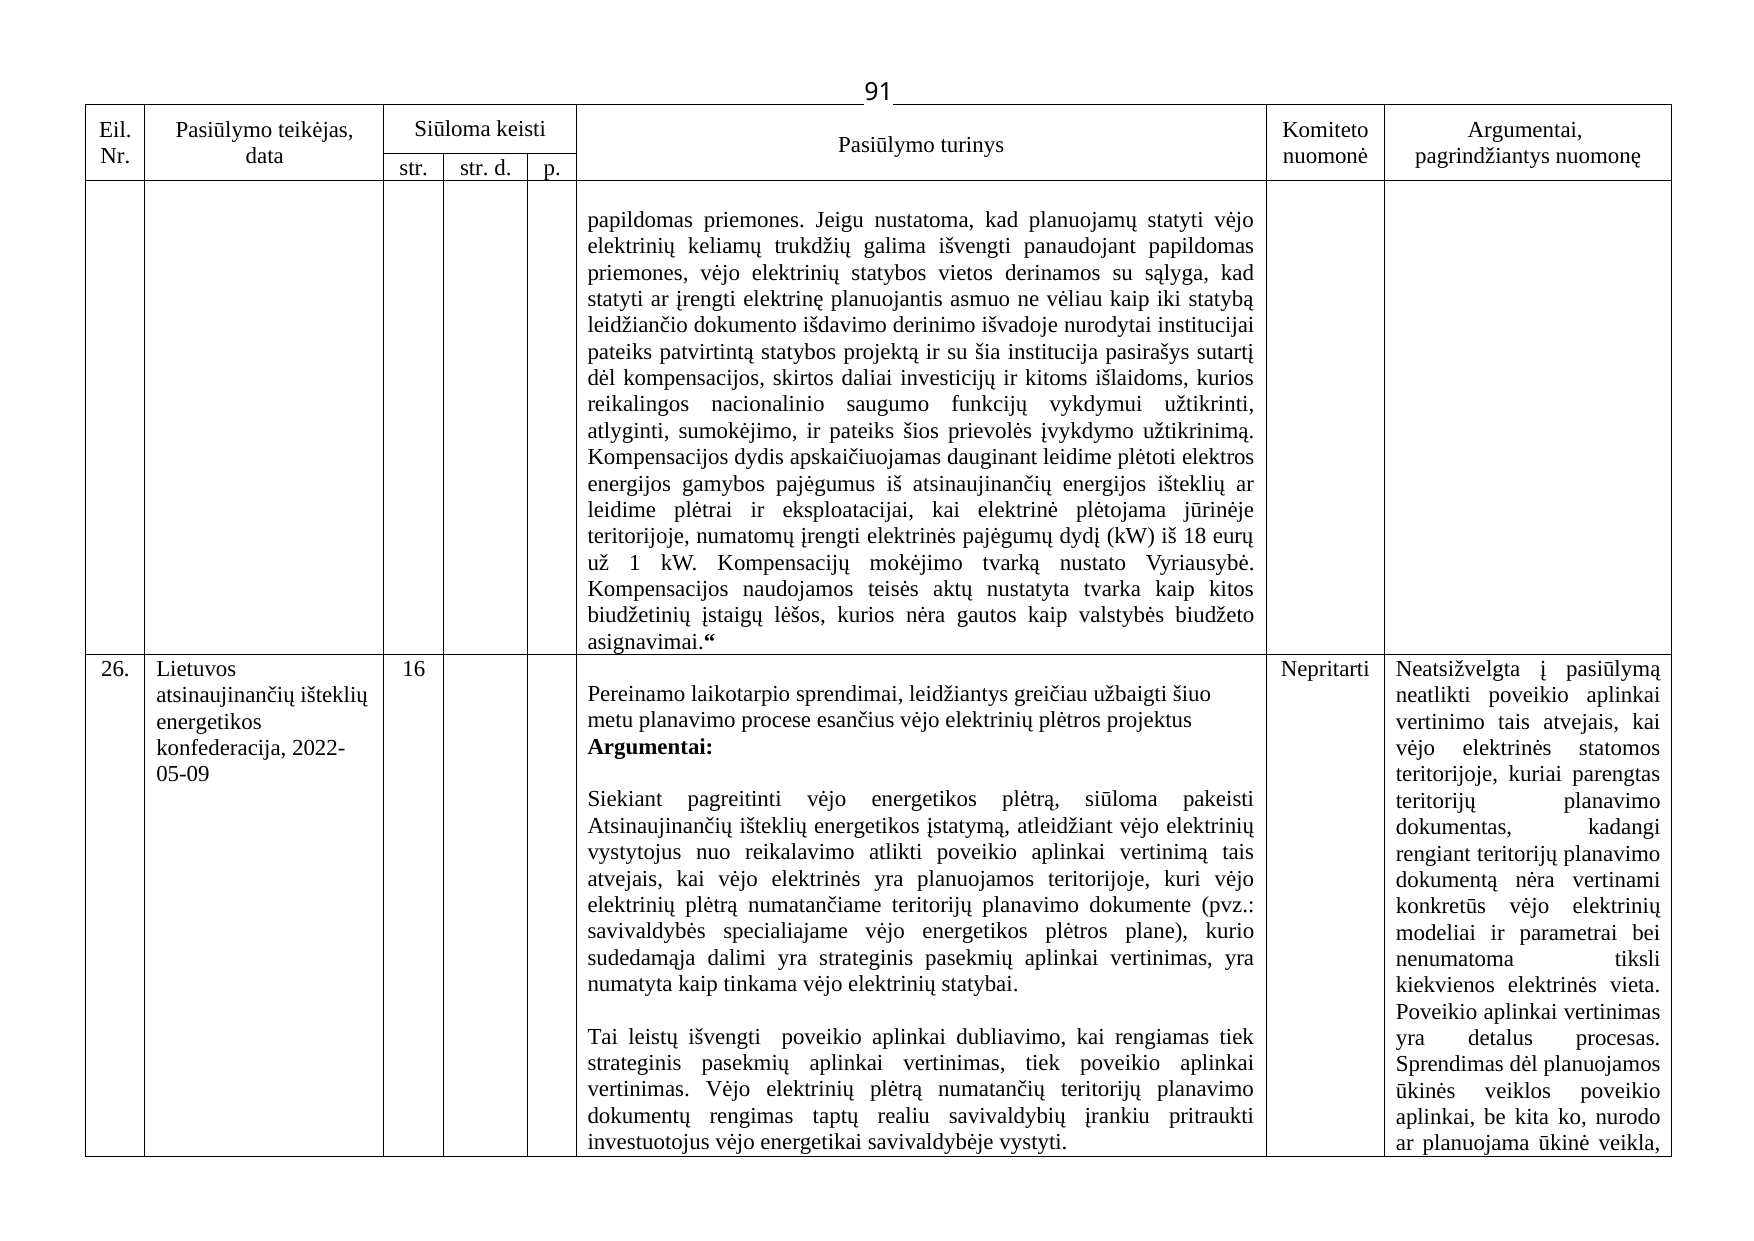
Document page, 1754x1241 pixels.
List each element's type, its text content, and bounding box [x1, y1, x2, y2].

table_cell str. d. [444, 154, 527, 180]
table_header Argumentai, pagrindžiantys nuomonę [1385, 105, 1671, 180]
table_cell papildomas priemones. Jeigu nustatoma, kad planuojamų statyti vėjo elektrinių keliamų trukdžių galima išvengti panaudojant papildomas priemones, vėjo elektrinių statybos vietos derinamos su sąlyga, kad statyti ar įrengti elektrinę planuojantis asmuo ne vėliau kaip iki statybą leidžiančio dokumento išdavimo derinimo išvadoje nurodytai institucijai pateiks patvirtintą statybos projektą ir su šia institucija pasirašys sutartį dėl kompensacijos, skirtos daliai investicijų ir kitoms išlaidoms, kurios reikalingos nacionalinio saugumo funkcijų vykdymui užtikrinti, atlyginti, sumokėjimo, ir pateiks šios prievolės įvykdymo užtikrinimą. Kompensacijos dydis apskaičiuojamas dauginant leidime plėtoti elektros energijos gamybos pajėgumus iš atsinaujinančių energijos išteklių ar leidime plėtrai ir eksploatacijai, kai elektrinė plėtojama jūrinėje teritorijoje, numatomų įrengti elektrinės pajėgumų dydį (kW) iš 18 eurų už 1 kW. Kompensacijų mokėjimo tvarką nustato Vyriausybė. Kompensacijos naudojamos teisės aktų nustatyta tvarka kaip kitos biudžetinių įstaigų lėšos, kurios nėra gautos kaip valstybės biudžeto asignavimai.“ [577, 181, 1266, 654]
table_cell Nepritarti [1267, 655, 1384, 1156]
table_cell 26. [86, 655, 144, 1156]
table_cell [444, 181, 527, 654]
table_header Pasiūlymo turinys [577, 105, 1266, 180]
table_header Komiteto nuomonė [1267, 105, 1384, 180]
table_cell [384, 181, 443, 654]
table_cell str. [384, 154, 443, 180]
table_cell [528, 655, 576, 1156]
table_cell p. [528, 154, 576, 180]
table_cell [528, 181, 576, 654]
table_cell Neatsižvelgta į pasiūlymą neatlikti poveikio aplinkai vertinimo tais atvejais, kai vėjo elektrinės statomos teritorijoje, kuriai parengtas teritorijų planavimo dokumentas, kadangi rengiant teritorijų planavimo dokumentą nėra vertinami konkretūs vėjo elektrinių modeliai ir parametrai bei nenumatoma tiksli kiekvienos elektrinės vieta. Poveikio aplinkai vertinimas yra detalus procesas. Sprendimas dėl planuojamos ūkinės veiklos poveikio aplinkai, be kita ko, nurodo ar planuojama ūkinė veikla, [1385, 655, 1671, 1156]
table_cell 16 [384, 655, 443, 1156]
table_cell [145, 181, 383, 654]
table_cell [86, 181, 144, 654]
table_cell [1267, 181, 1384, 654]
table_cell [444, 655, 527, 1156]
table_header Eil. Nr. [86, 105, 144, 180]
table_header Pasiūlymo teikėjas, data [145, 105, 383, 180]
table_header Siūloma keisti [384, 105, 576, 153]
table_cell Lietuvos atsinaujinančių išteklių energetikos konfederacija, 2022-05-09 [145, 655, 383, 1156]
table_cell [1385, 181, 1671, 654]
table_cell Pereinamo laikotarpio sprendimai, leidžiantys greičiau užbaigti šiuo metu planavimo procese esančius vėjo elektrinių plėtros projektus Argumentai: Siekiant pagreitinti vėjo energetikos plėtrą, siūloma pakeisti Atsinaujinančių išteklių energetikos įstatymą, atleidžiant vėjo elektrinių vystytojus nuo reikalavimo atlikti poveikio aplinkai vertinimą tais atvejais, kai vėjo elektrinės yra planuojamos teritorijoje, kuri vėjo elektrinių plėtrą numatančiame teritorijų planavimo dokumente (pvz.: savivaldybės specialiajame vėjo energetikos plėtros plane), kurio sudedamąja dalimi yra strateginis pasekmių aplinkai vertinimas, yra numatyta kaip tinkama vėjo elektrinių statybai. Tai leistų išvengti poveikio aplinkai dubliavimo, kai rengiamas tiek strateginis pasekmių aplinkai vertinimas, tiek poveikio aplinkai vertinimas. Vėjo elektrinių plėtrą numatančių teritorijų planavimo dokumentų rengimas taptų realiu savivaldybių įrankiu pritraukti investuotojus vėjo energetikai savivaldybėje vystyti. [577, 655, 1266, 1156]
